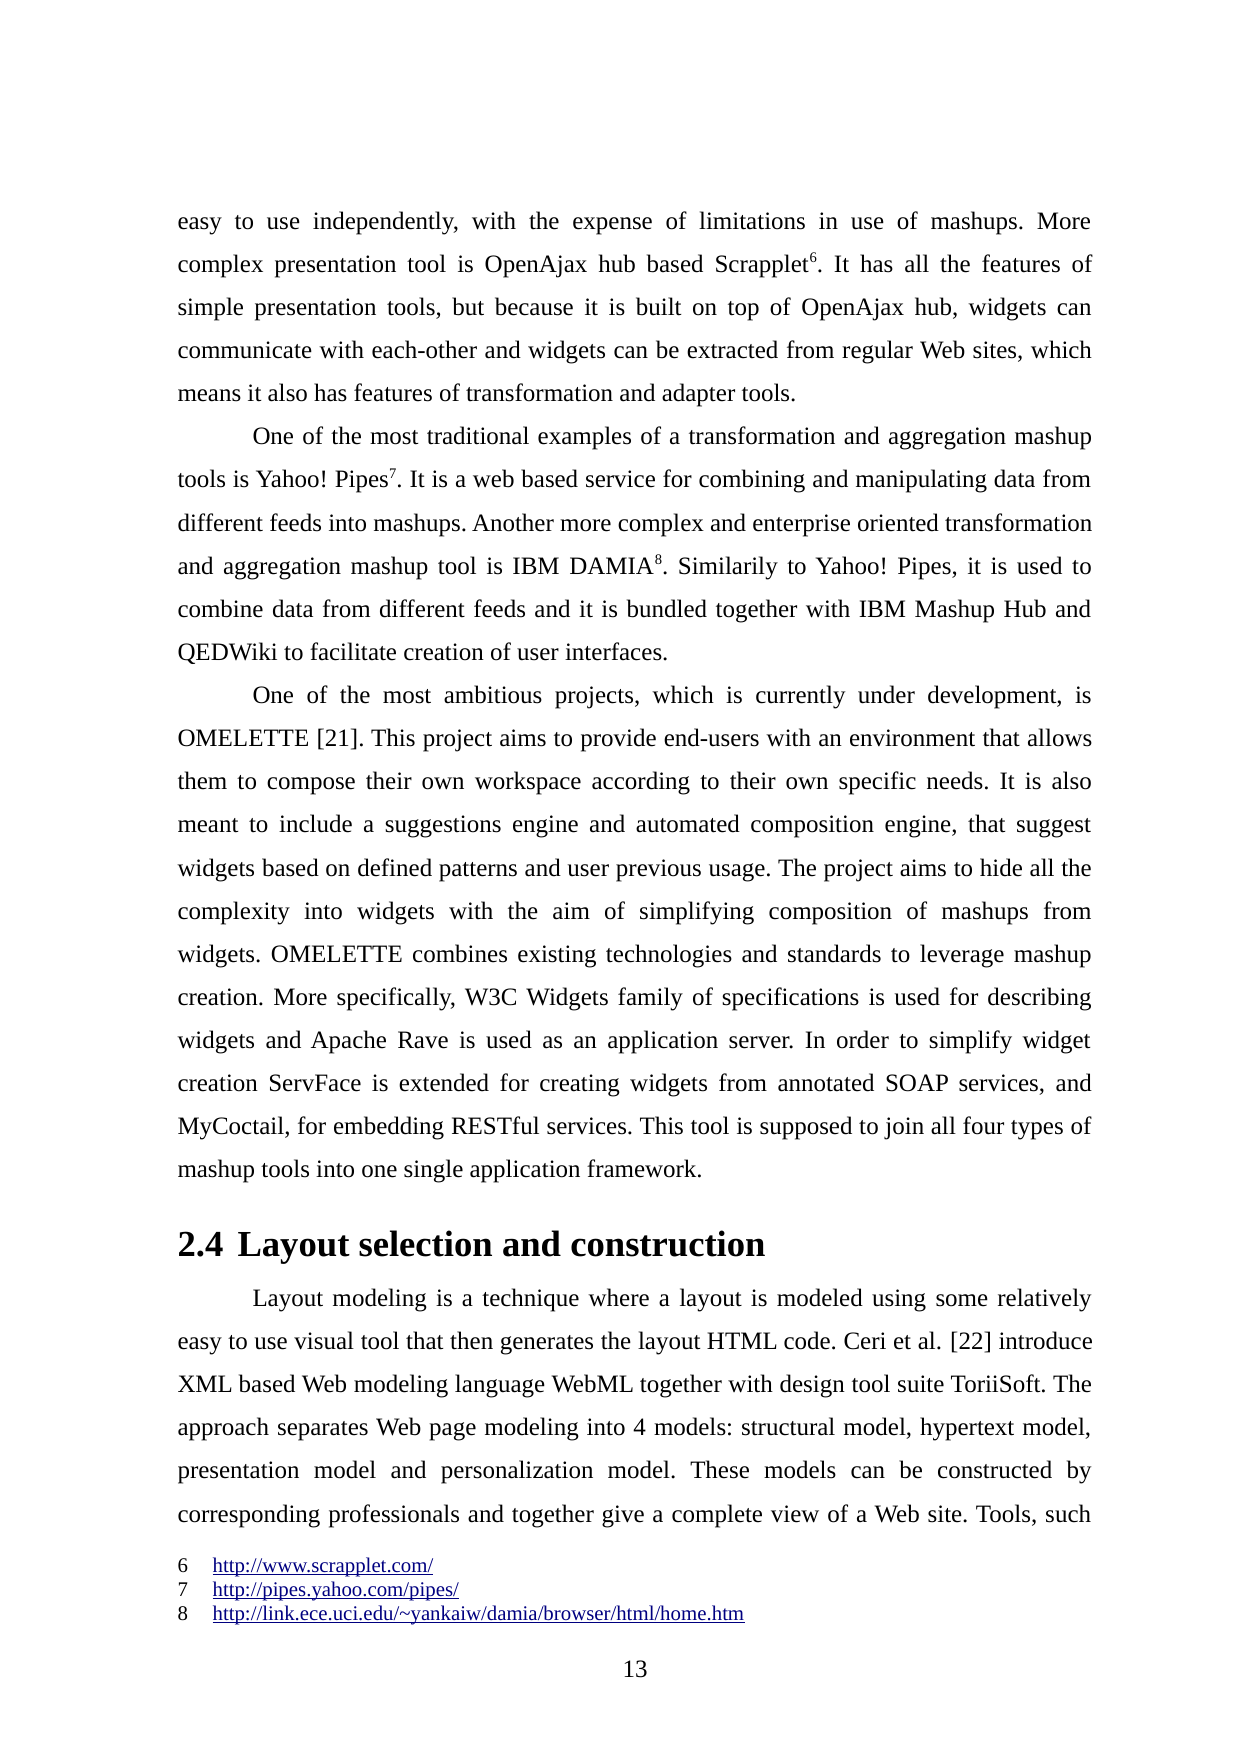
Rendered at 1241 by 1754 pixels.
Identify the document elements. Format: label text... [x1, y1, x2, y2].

text easy to use independently, with the expense of limitations in use of mashups. More complex presentation tool is OpenAjax hub based Scrapplet. It has all the features of simple presentation tools, but because it is built on top of OpenAjax hub, widgets can communicate with each-other and widgets can be extracted from regular Web sites, which means it also has features of transformation and adapter tools. [177, 206, 1093, 407]
text One of the most ambitious projects, which is currently under development, is OMELETTE [21]. This project aims to provide end-users with an environment that allows them to compose their own workspace according to their own specific needs. It is also meant to include a suggestions engine and automated composition engine, that suggest widgets based on defined patterns and user previous usage. The project aims to hide all the complexity into widgets with the aim of simplifying composition of mashups from widgets. OMELETTE combines existing technologies and standards to leverage mashup creation. More specifically, W3C Widgets family of specifications is used for describing widgets and Apache Rave is used as an application server. In order to simplify widget creation ServFace is extended for creating widgets from annotated SOAP services, and MyCoctail, for embedding RESTful services. This tool is supposed to join all four types of mashup tools into one single application framework. [177, 680, 1093, 1183]
text http://link.ece.uci.edu/~yankaiw/damia/browser/html/home.htm [177, 1601, 1093, 1625]
text Layout modeling is a technique where a layout is modeled using some relatively easy to use visual tool that then generates the layout HTML code. Ceri et al. [22] introduce XML based Web modeling language WebML together with design tool suite ToriiSoft. The approach separates Web page modeling into 4 models: structural model, hypertext model, presentation model and personalization model. These models can be constructed by corresponding professionals and together give a complete view of a Web site. Tools, such [177, 1283, 1093, 1527]
text One of the most traditional examples of a transformation and aggregation mashup tools is Yahoo! Pipes. It is a web based service for combining and manipulating data from different feeds into mashups. Another more complex and enterprise oriented transformation and aggregation mashup tool is IBM DAMIA. Similarily to Yahoo! Pipes, it is used to combine data from different feeds and it is bundled together with IBM Mashup Hub and QEDWiki to facilitate creation of user interfaces. [177, 421, 1093, 666]
text http://pipes.yahoo.com/pipes/ [177, 1577, 1093, 1601]
text http://www.scrapplet.com/ [177, 1553, 1093, 1577]
subtitle Layout selection and construction [177, 1222, 1093, 1265]
